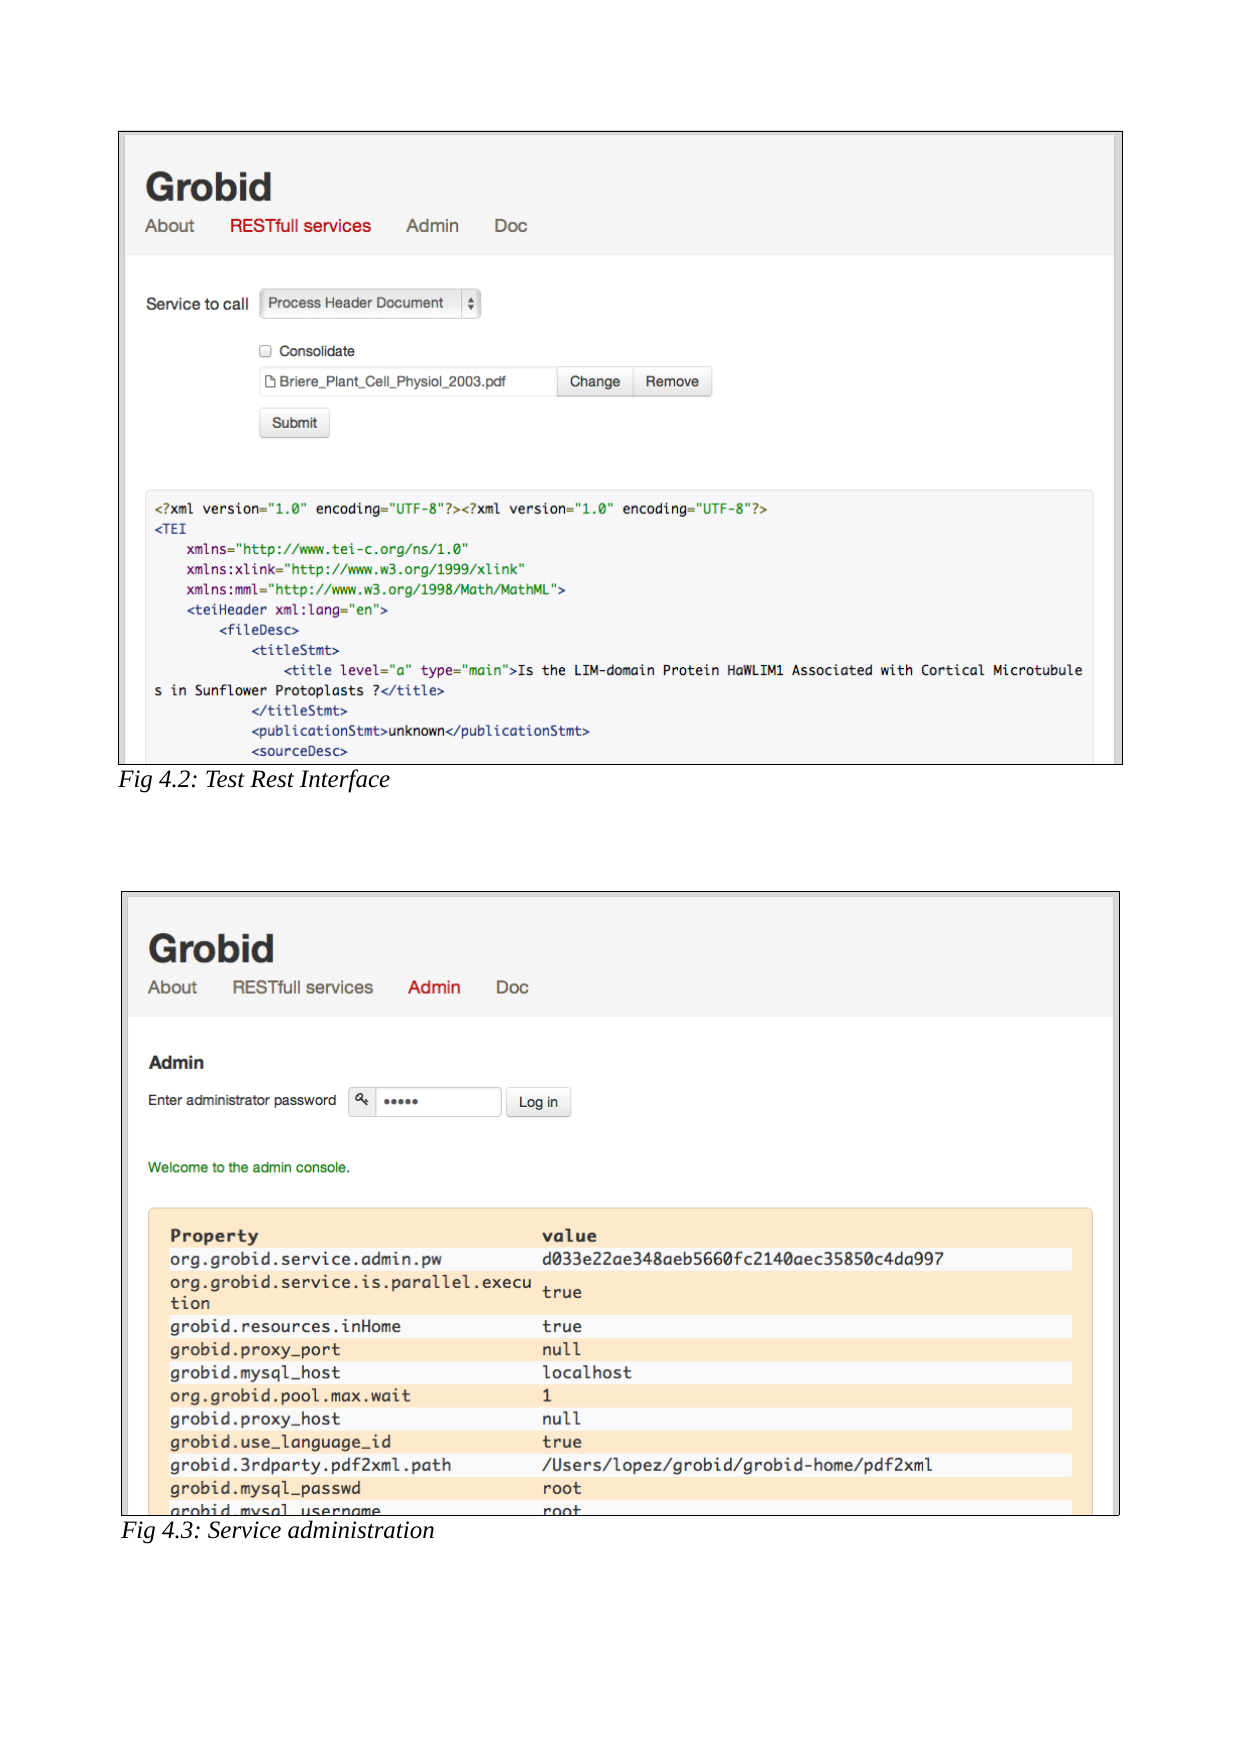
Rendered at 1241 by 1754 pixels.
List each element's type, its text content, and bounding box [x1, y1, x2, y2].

picture [119, 132, 1122, 764]
text Fig 4.3: Service administration [121, 1516, 1119, 1543]
text Fig 4.2: Test Rest Interface [118, 765, 1122, 793]
picture [122, 892, 1119, 1515]
